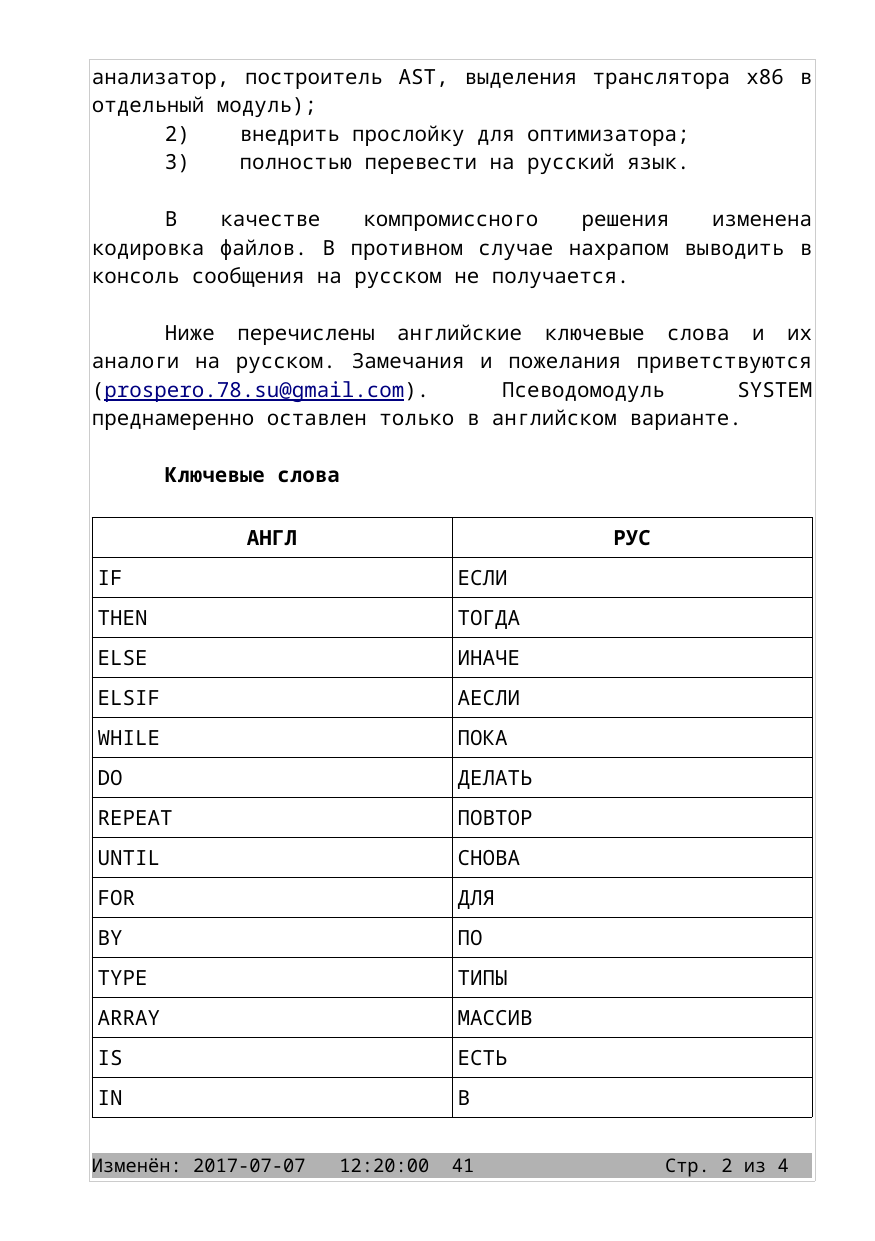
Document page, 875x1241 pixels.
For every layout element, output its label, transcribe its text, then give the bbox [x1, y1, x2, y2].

table_cell REPEAT [93, 798, 452, 837]
table_cell ЕСЛИ [453, 558, 812, 597]
table_cell ИНАЧЕ [453, 638, 812, 677]
table_cell THEN [93, 598, 452, 637]
table_cell ELSE [93, 638, 452, 677]
table_cell МАССИВ [453, 998, 812, 1037]
table_cell ПОКА [453, 718, 812, 757]
table_cell СНОВА [453, 838, 812, 877]
table_cell WHILE [93, 718, 452, 757]
table_cell ТИПЫ [453, 958, 812, 997]
table_header РУС [453, 518, 812, 557]
table_cell IF [93, 558, 452, 597]
table_cell ПОВТОР [453, 798, 812, 837]
table_header АНГЛ [93, 518, 452, 557]
text В качестве компромиссного решения изменена кодировка файлов. В противном случае нахрапом выводить в консоль сообщения на русском не получается. [92, 204, 812, 289]
text Ключевые слова [92, 460, 812, 489]
table_cell ДЕЛАТЬ [453, 758, 812, 797]
table_cell UNTIL [93, 838, 452, 877]
table_cell IN [93, 1078, 452, 1117]
table_cell ARRAY [93, 998, 452, 1037]
list внедрить прослойку для оптимизатора; [92, 119, 812, 147]
table_cell В [453, 1078, 812, 1117]
table_cell ДЛЯ [453, 878, 812, 917]
table_cell АЕСЛИ [453, 678, 812, 717]
table_cell TYPE [93, 958, 452, 997]
list полностью перевести на русский язык. [92, 147, 812, 176]
table_cell ELSIF [93, 678, 452, 717]
table_cell ПО [453, 918, 812, 957]
table_cell IS [93, 1038, 452, 1077]
table_cell FOR [93, 878, 452, 917]
table_cell ЕСТЬ [453, 1038, 812, 1077]
list анализатор, построитель AST, выделения транслятора x86 в отдельный модуль); [92, 62, 812, 119]
table_cell ТОГДА [453, 598, 812, 637]
table_cell BY [93, 918, 452, 957]
text Ниже перечислены английские ключевые слова и их аналоги на русском. Замечания и пожелания приветствуются (prospero.78.su@gmail.com). Псеводомодуль SYSTEM преднамеренно оставлен только в английском варианте. [92, 318, 812, 432]
table_cell DO [93, 758, 452, 797]
